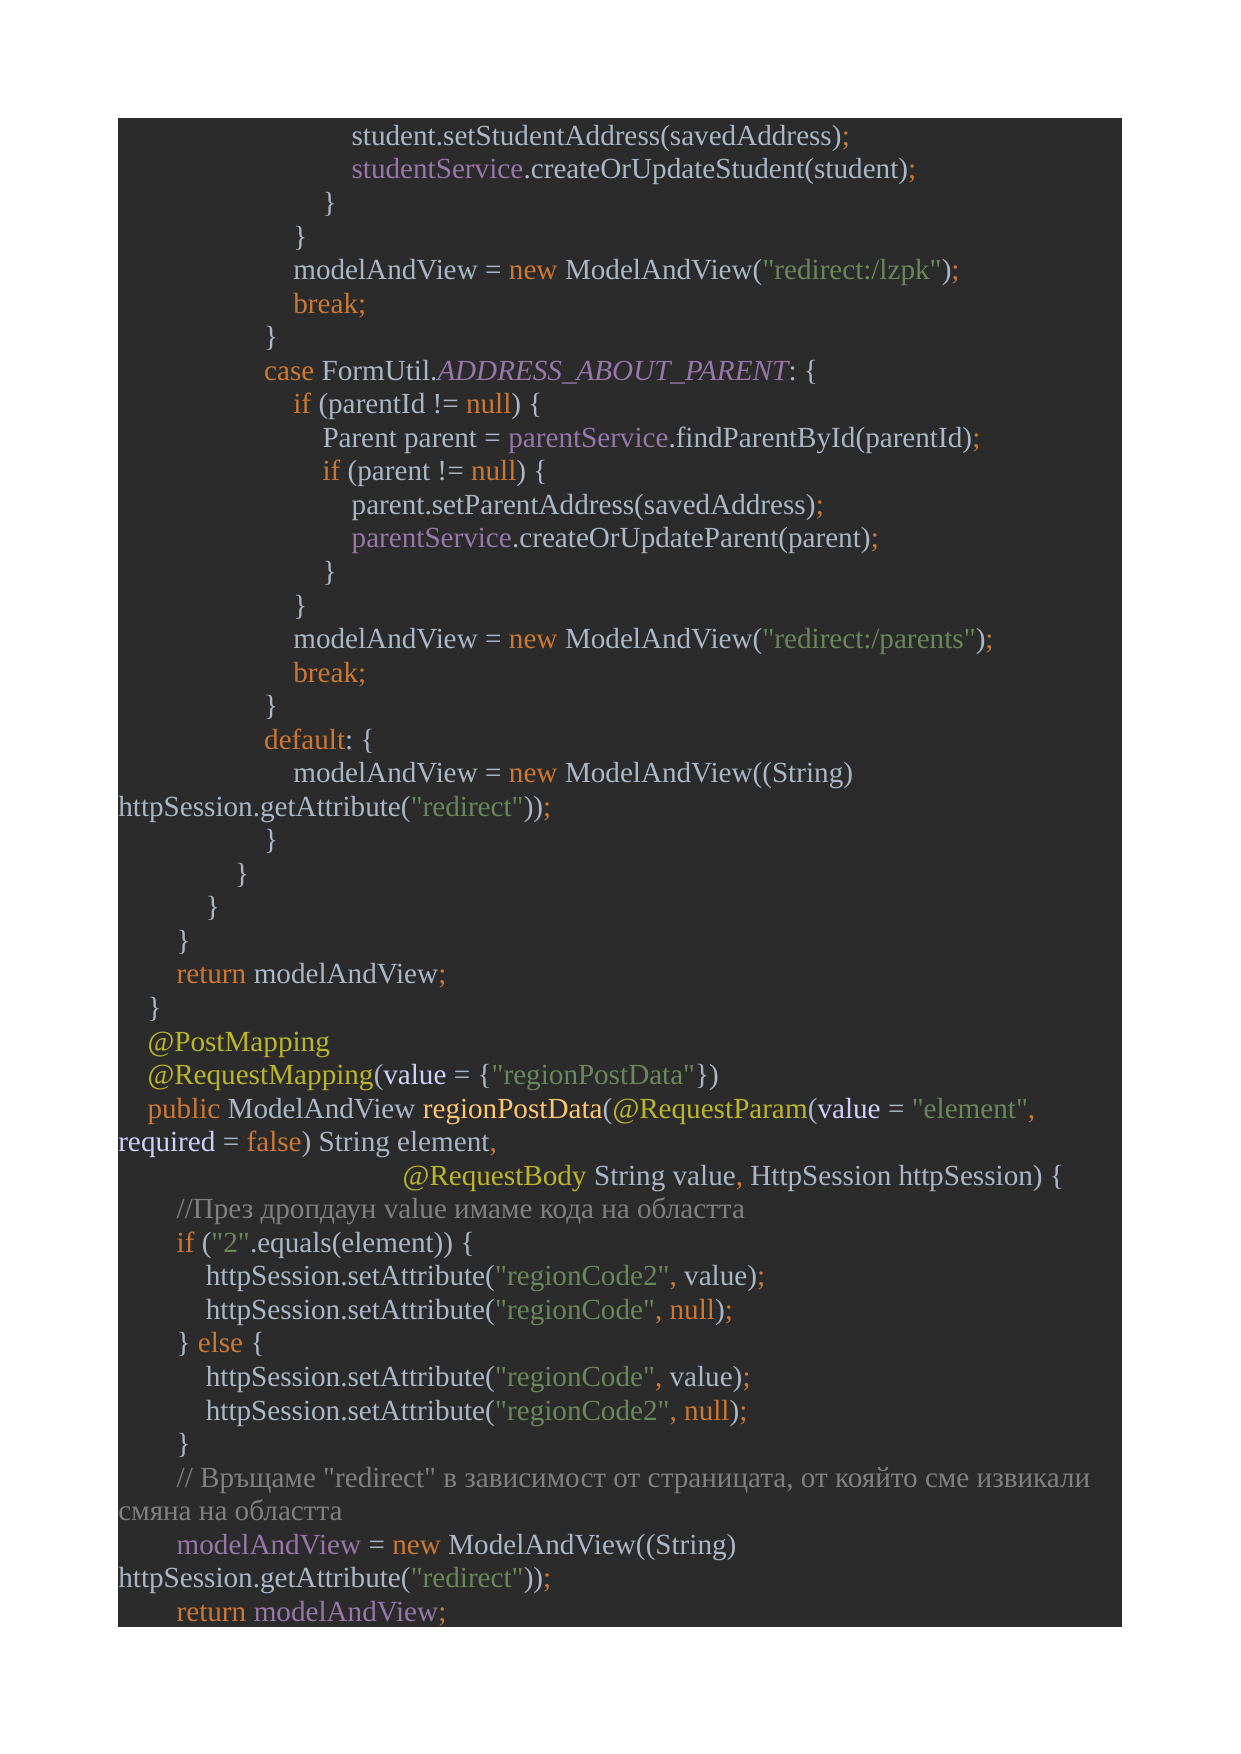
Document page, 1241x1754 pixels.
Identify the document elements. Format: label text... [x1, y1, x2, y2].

text case FormUtil.ADDRESS_ABOUT_PARENT: { [118, 353, 1122, 386]
text @RequestBody String value, HttpSession httpSession) { [118, 1158, 1122, 1191]
text httpSession.setAttribute("regionCode2", value); [118, 1258, 1122, 1292]
text @PostMapping [118, 1024, 1122, 1057]
text Parent parent = parentService.findParentById(parentId); [118, 420, 1122, 453]
text break; [118, 286, 1122, 319]
text } [118, 923, 1122, 957]
text } [118, 588, 1122, 621]
text modelAndView = new ModelAndView("redirect:/lzpk"); [118, 252, 1122, 286]
text studentService.createOrUpdateStudent(student); [118, 152, 1122, 185]
text parent.setParentAddress(savedAddress); [118, 487, 1122, 521]
text httpSession.setAttribute("regionCode2", null); [118, 1393, 1122, 1426]
text parentService.createOrUpdateParent(parent); [118, 521, 1122, 554]
text } [118, 1426, 1122, 1460]
text } [118, 319, 1122, 353]
text //През дропдаун value имаме кода на областта [118, 1191, 1122, 1225]
text return modelAndView; [118, 1594, 1122, 1627]
text student.setStudentAddress(savedAddress); [118, 118, 1122, 152]
text @RequestMapping(value = {"regionPostData"}) [118, 1057, 1122, 1091]
text default: { [118, 722, 1122, 755]
text } [118, 856, 1122, 889]
text if ("2".equals(element)) { [118, 1225, 1122, 1258]
text } [118, 185, 1122, 219]
text } [118, 822, 1122, 856]
text httpSession.setAttribute("regionCode", null); [118, 1292, 1122, 1326]
text modelAndView = new ModelAndView((String) httpSession.getAttribute("redirect")); [118, 1527, 1122, 1594]
text modelAndView = new ModelAndView("redirect:/parents"); [118, 621, 1122, 655]
text } else { [118, 1326, 1122, 1359]
text break; [118, 655, 1122, 688]
text } [118, 990, 1122, 1024]
text } [118, 688, 1122, 722]
text } [118, 554, 1122, 588]
text httpSession.setAttribute("regionCode", value); [118, 1359, 1122, 1393]
text public ModelAndView regionPostData(@RequestParam(value = "element", required = false) String element, [118, 1091, 1122, 1158]
text return modelAndView; [118, 957, 1122, 990]
text if (parent != null) { [118, 453, 1122, 487]
text } [118, 219, 1122, 252]
text } [118, 889, 1122, 923]
text if (parentId != null) { [118, 386, 1122, 420]
text modelAndView = new ModelAndView((String) httpSession.getAttribute("redirect")); [118, 755, 1122, 822]
text // Връщаме "redirect" в зависимост от страницата, от кояйто сме извикали смяна на областта [118, 1460, 1122, 1527]
